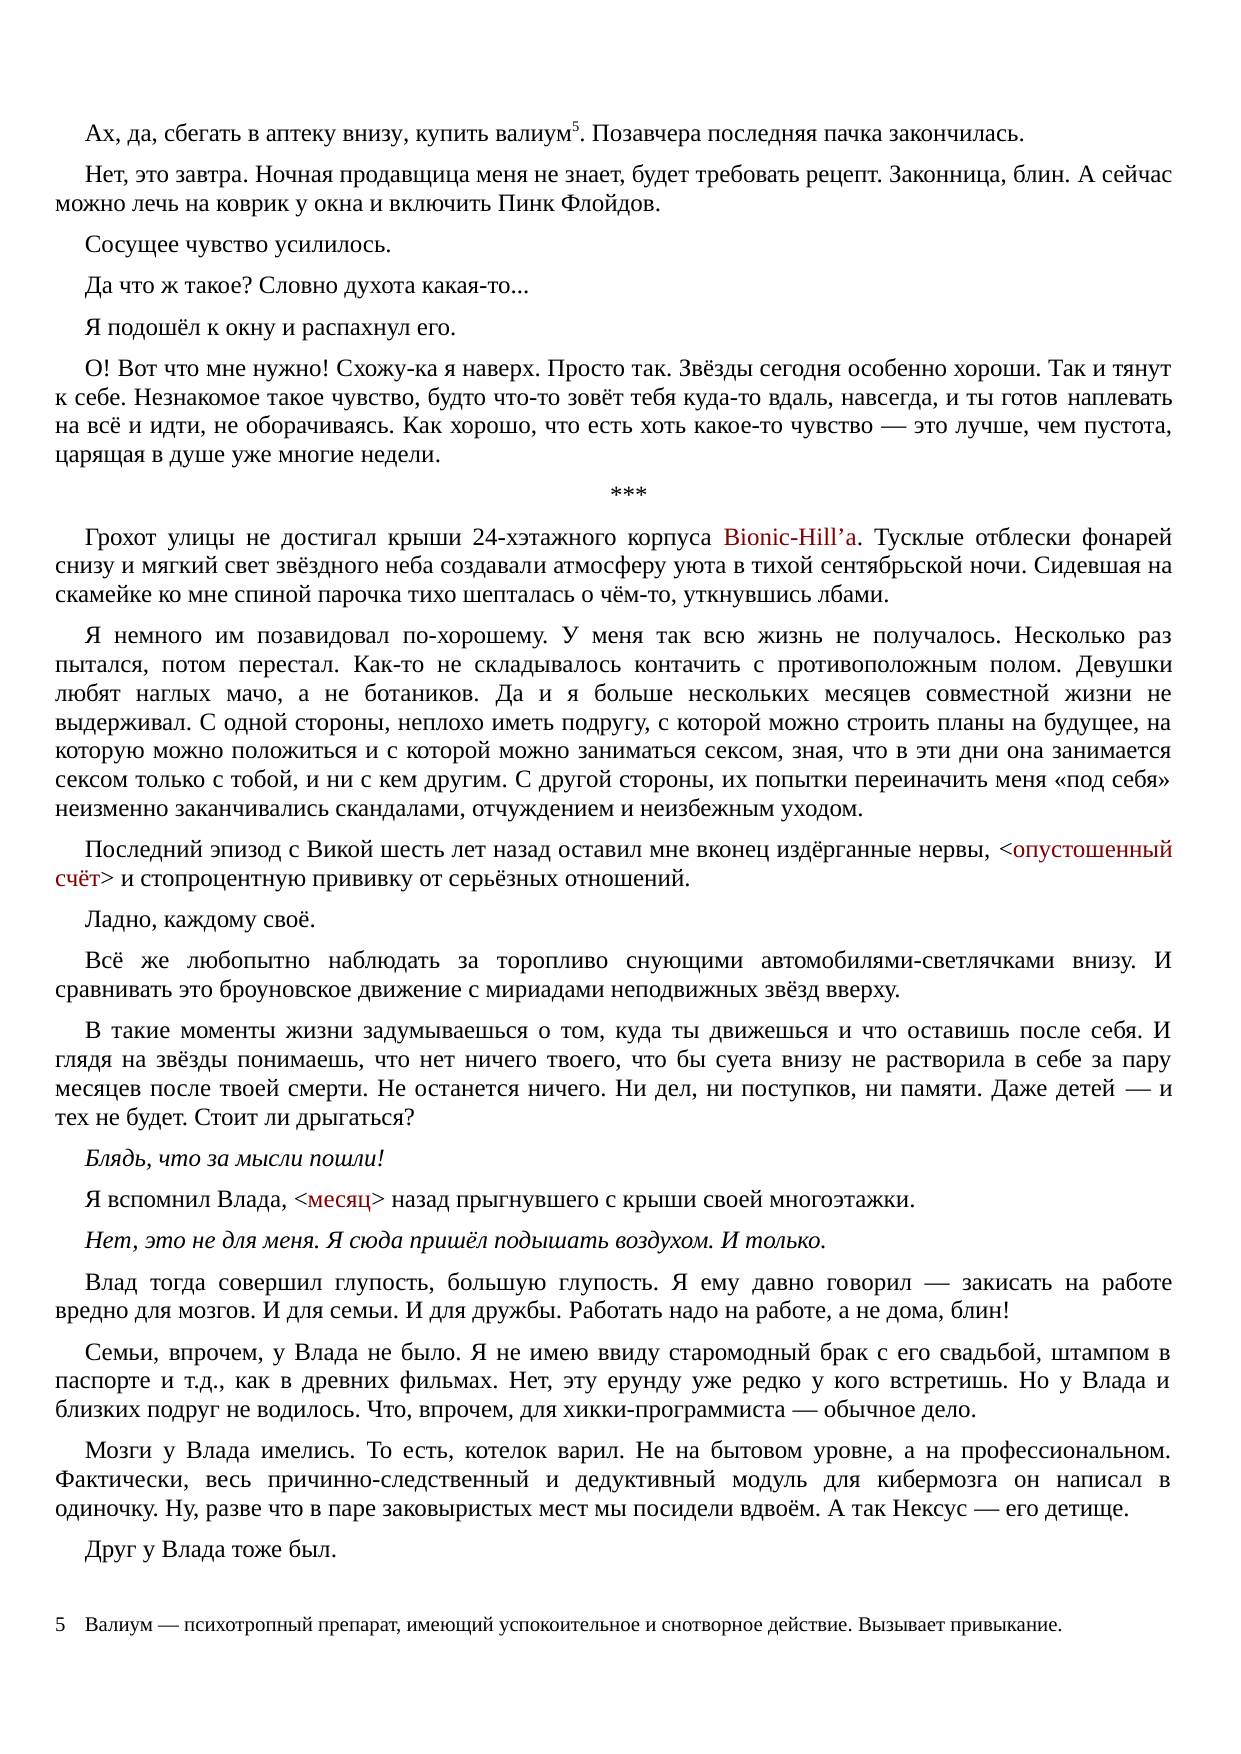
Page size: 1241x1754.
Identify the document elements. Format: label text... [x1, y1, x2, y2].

text Мозги у Влада имелись. То есть, котелок варил. Не на бытовом уровне, а на профессиональном. Фактически, весь причинно-следственный и дедуктивный модуль для кибермозга он написал в одиночку. Ну, разве что в паре заковыристых мест мы посидели вдвоём. А так Нексус — его детище. [55, 1436, 1172, 1522]
text О! Вот что мне нужно! Схожу-ка я наверх. Просто так. Звёзды сегодня особенно хороши. Так и тянут к себе. Незнакомое такое чувство, будто что-то зовёт тебя куда-то вдаль, навсегда, и ты готов наплевать на всё и идти, не оборачиваясь. Как хорошо, что есть хоть какое-то чувство — это лучше, чем пустота, царящая в душе уже многие недели. [55, 353, 1172, 468]
text Сосущее чувство усилилось. [55, 229, 1172, 258]
text Да что ж такое? Словно духота какая-то... [55, 271, 1172, 299]
text Блядь, что за мысли пошли! [55, 1143, 1172, 1172]
text Валиум — психотропный препарат, имеющий успокоительное и снотворное действие. Вызывает привыкание. [55, 1612, 1172, 1636]
text Всё же любопытно наблюдать за торопливо снующими автомобилями-светлячками внизу. И сравнивать это броуновское движение с мириадами неподвижных звёзд вверху. [55, 946, 1172, 1003]
text Нет, это не для меня. Я сюда пришёл подышать воздухом. И только. [55, 1226, 1172, 1254]
text Друг у Влада тоже был. [55, 1534, 1172, 1563]
text Влад тогда совершил глупость, большую глупость. Я ему давно говорил — закисать на работе вредно для мозгов. И для семьи. И для дружбы. Работать надо на работе, а не дома, блин! [55, 1267, 1172, 1324]
text Я вспомнил Влада, <месяц> назад прыгнувшего с крыши своей многоэтажки. [55, 1184, 1172, 1213]
text Ах, да, сбегать в аптеку внизу, купить валиум. Позавчера последняя пачка закончилась. [55, 118, 1172, 147]
text В такие моменты жизни задумываешься о том, куда ты движешься и что оставишь после себя. И глядя на звёзды понимаешь, что нет ничего твоего, что бы суета внизу не растворила в себе за пару месяцев после твоей смерти. Не останется ничего. Ни дел, ни поступков, ни памяти. Даже детей — и тех не будет. Стоит ли дрыгаться? [55, 1016, 1172, 1131]
text Я подошёл к окну и распахнул его. [55, 312, 1172, 341]
text Нет, это завтра. Ночная продавщица меня не знает, будет требовать рецепт. Законница, блин. А сейчас можно лечь на коврик у окна и включить Пинк Флойдов. [55, 159, 1172, 217]
text Ладно, каждому своё. [55, 904, 1172, 933]
text Я немного им позавидовал по-хорошему. У меня так всю жизнь не получалось. Несколько раз пытался, потом перестал. Как-то не складывалось контачить с противоположным полом. Девушки любят наглых мачо, а не ботаников. Да и я больше нескольких месяцев совместной жизни не выдерживал. С одной стороны, неплохо иметь подругу, с которой можно строить планы на будущее, на которую можно положиться и с которой можно заниматься сексом, зная, что в эти дни она занимается сексом только с тобой, и ни с кем другим. С другой стороны, их попытки переиначить меня «под себя» неизменно заканчивались скандалами, отчуждением и неизбежным уходом. [55, 621, 1172, 822]
text Семьи, впрочем, у Влада не было. Я не имею ввиду старомодный брак с его свадьбой, штампом в паспорте и т.д., как в древних фильмах. Нет, эту ерунду уже редко у кого встретишь. Но у Влада и близких подруг не водилось. Что, впрочем, для хикки-программиста — обычное дело. [55, 1337, 1172, 1423]
text *** [55, 481, 1172, 509]
text Последний эпизод с Викой шесть лет назад оставил мне вконец издёрганные нервы, <опустошенный счёт> и стопроцентную прививку от серьёзных отношений. [55, 834, 1172, 892]
text Грохот улицы не достигал крыши 24-хэтажного корпуса Bionic-Hill’а. Тусклые отблески фонарей снизу и мягкий свет звёздного неба создавали атмосферу уюта в тихой сентябрьской ночи. Сидевшая на скамейке ко мне спиной парочка тихо шепталась о чём-то, уткнувшись лбами. [55, 522, 1172, 608]
